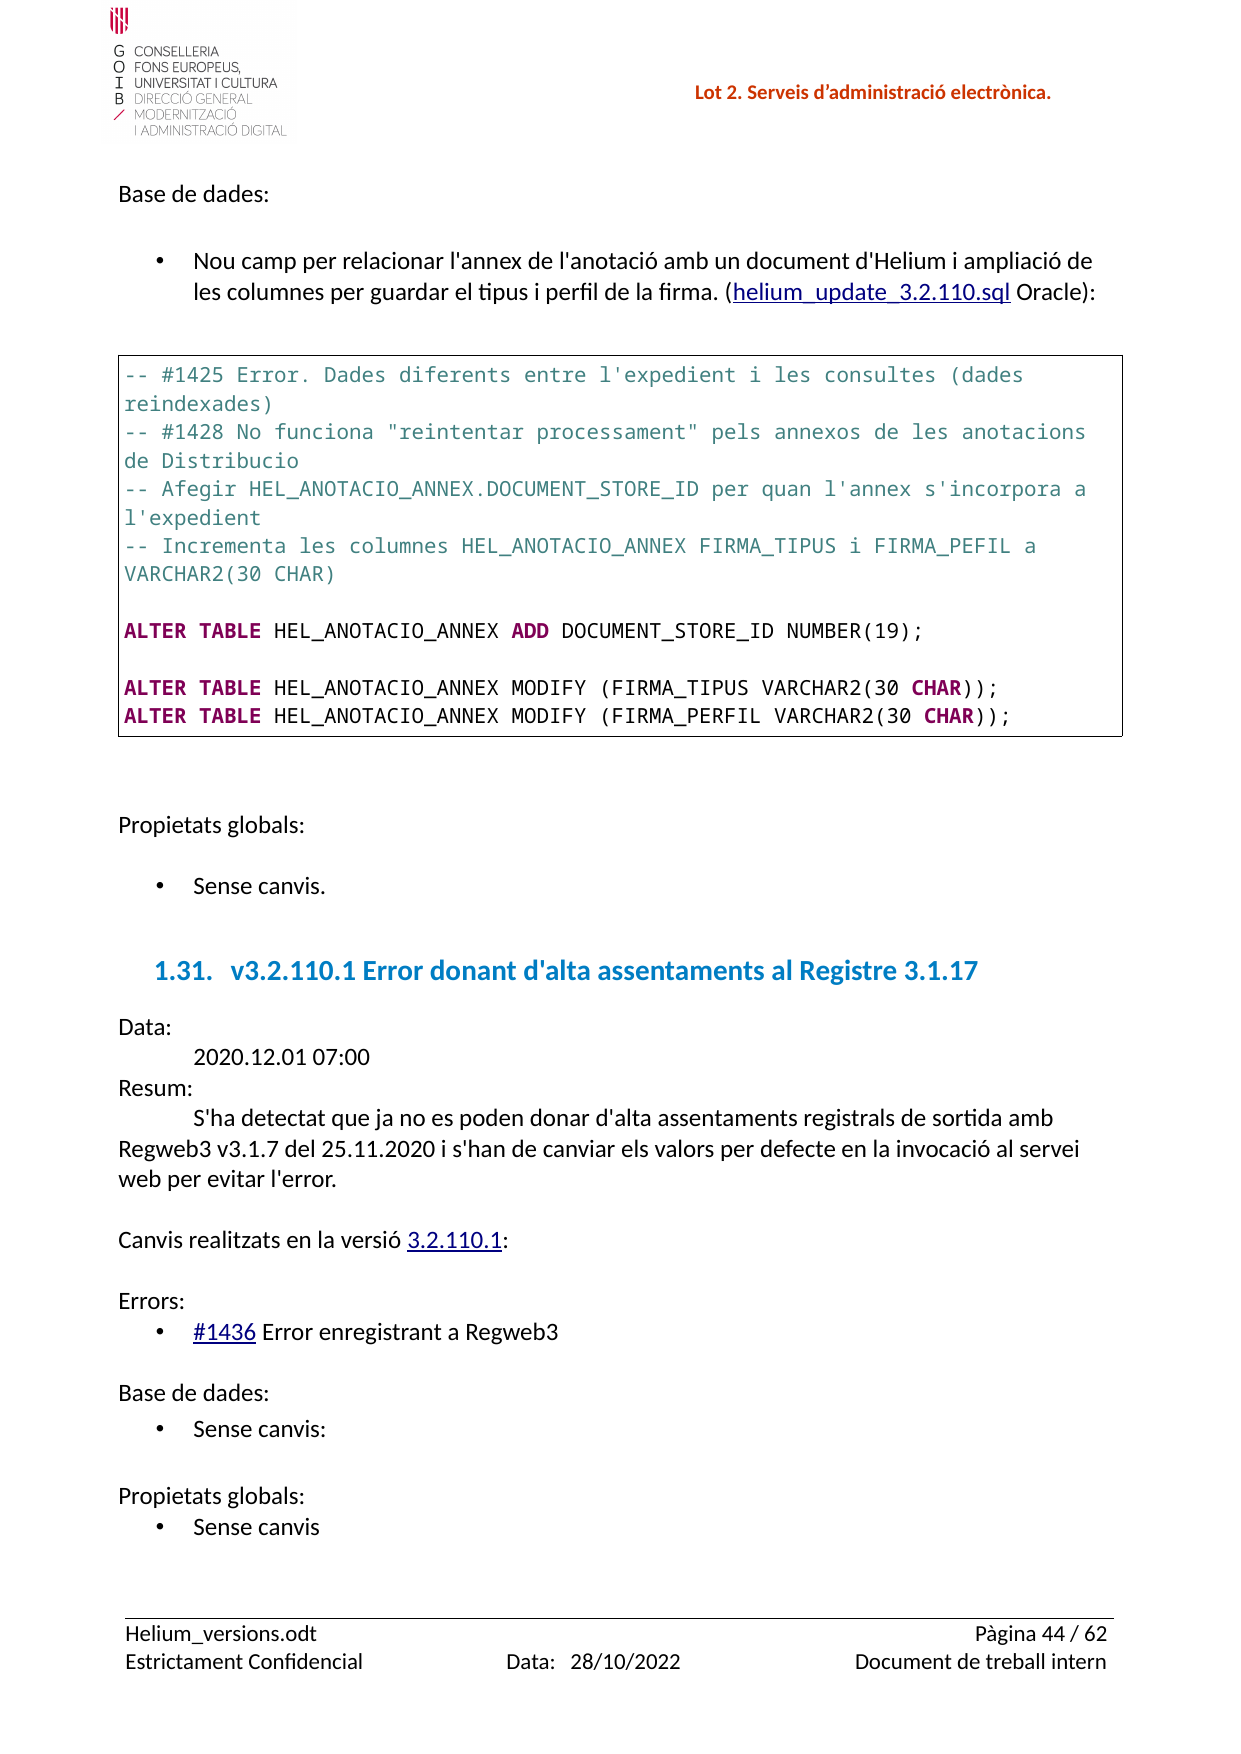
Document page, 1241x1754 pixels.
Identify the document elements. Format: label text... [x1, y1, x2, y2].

text Base de dades: [118, 1377, 1122, 1408]
text 2020.12.01 07:00 [118, 1041, 1122, 1072]
subtitle v3.2.110.1 Error donant d'alta assentaments al Registre 3.1.17 [153, 952, 1122, 987]
list #1436 Error enregistrant a Regweb3 [156, 1316, 1122, 1347]
text S'ha detectat que ja no es poden donar d'alta assentaments registrals de sortida amb Regweb3 v3.1.7 del 25.11.2020 i s'han de canviar els valors per defecte en la invocació al servei web per evitar l'error. [118, 1102, 1122, 1194]
picture [100, 0, 297, 144]
list Sense canvis [156, 1511, 1122, 1542]
text Data: [118, 1011, 1122, 1041]
list Nou camp per relacionar l'annex de l'anotació amb un document d'Helium i ampliació de les columnes per guardar el tipus i perfil de la firma. (helium_update_3.2.110.sql Oracle): [156, 245, 1122, 306]
text Resum: [118, 1072, 1122, 1102]
text Propietats globals: [118, 809, 1122, 839]
list Sense canvis. [156, 870, 1122, 900]
list Sense canvis: [156, 1413, 1122, 1444]
text Canvis realitzats en la versió 3.2.110.1: [118, 1224, 1122, 1255]
text Base de dades: [118, 178, 1122, 209]
text Errors: [118, 1286, 1122, 1316]
table_header -- #1425 Error. Dades diferents entre l'expedient i les consultes (dades reindexades) -- #1428 No funciona "reintentar processament" pels annexos de les anotacions de Distribucio -- Afegir HEL_ANOTACIO_ANNEX.DOCUMENT_STORE_ID per quan l'annex s'incorpora a l'expedient -- Incrementa les columnes HEL_ANOTACIO_ANNEX FIRMA_TIPUS i FIRMA_PEFIL a VARCHAR2(30 CHAR) ALTER TABLE HEL_ANOTACIO_ANNEX ADD DOCUMENT_STORE_ID NUMBER(19); ALTER TABLE HEL_ANOTACIO_ANNEX MODIFY (FIRMA_TIPUS VARCHAR2(30 CHAR)); ALTER TABLE HEL_ANOTACIO_ANNEX MODIFY (FIRMA_PERFIL VARCHAR2(30 CHAR)); [119, 356, 1122, 736]
text Propietats globals: [118, 1481, 1122, 1511]
